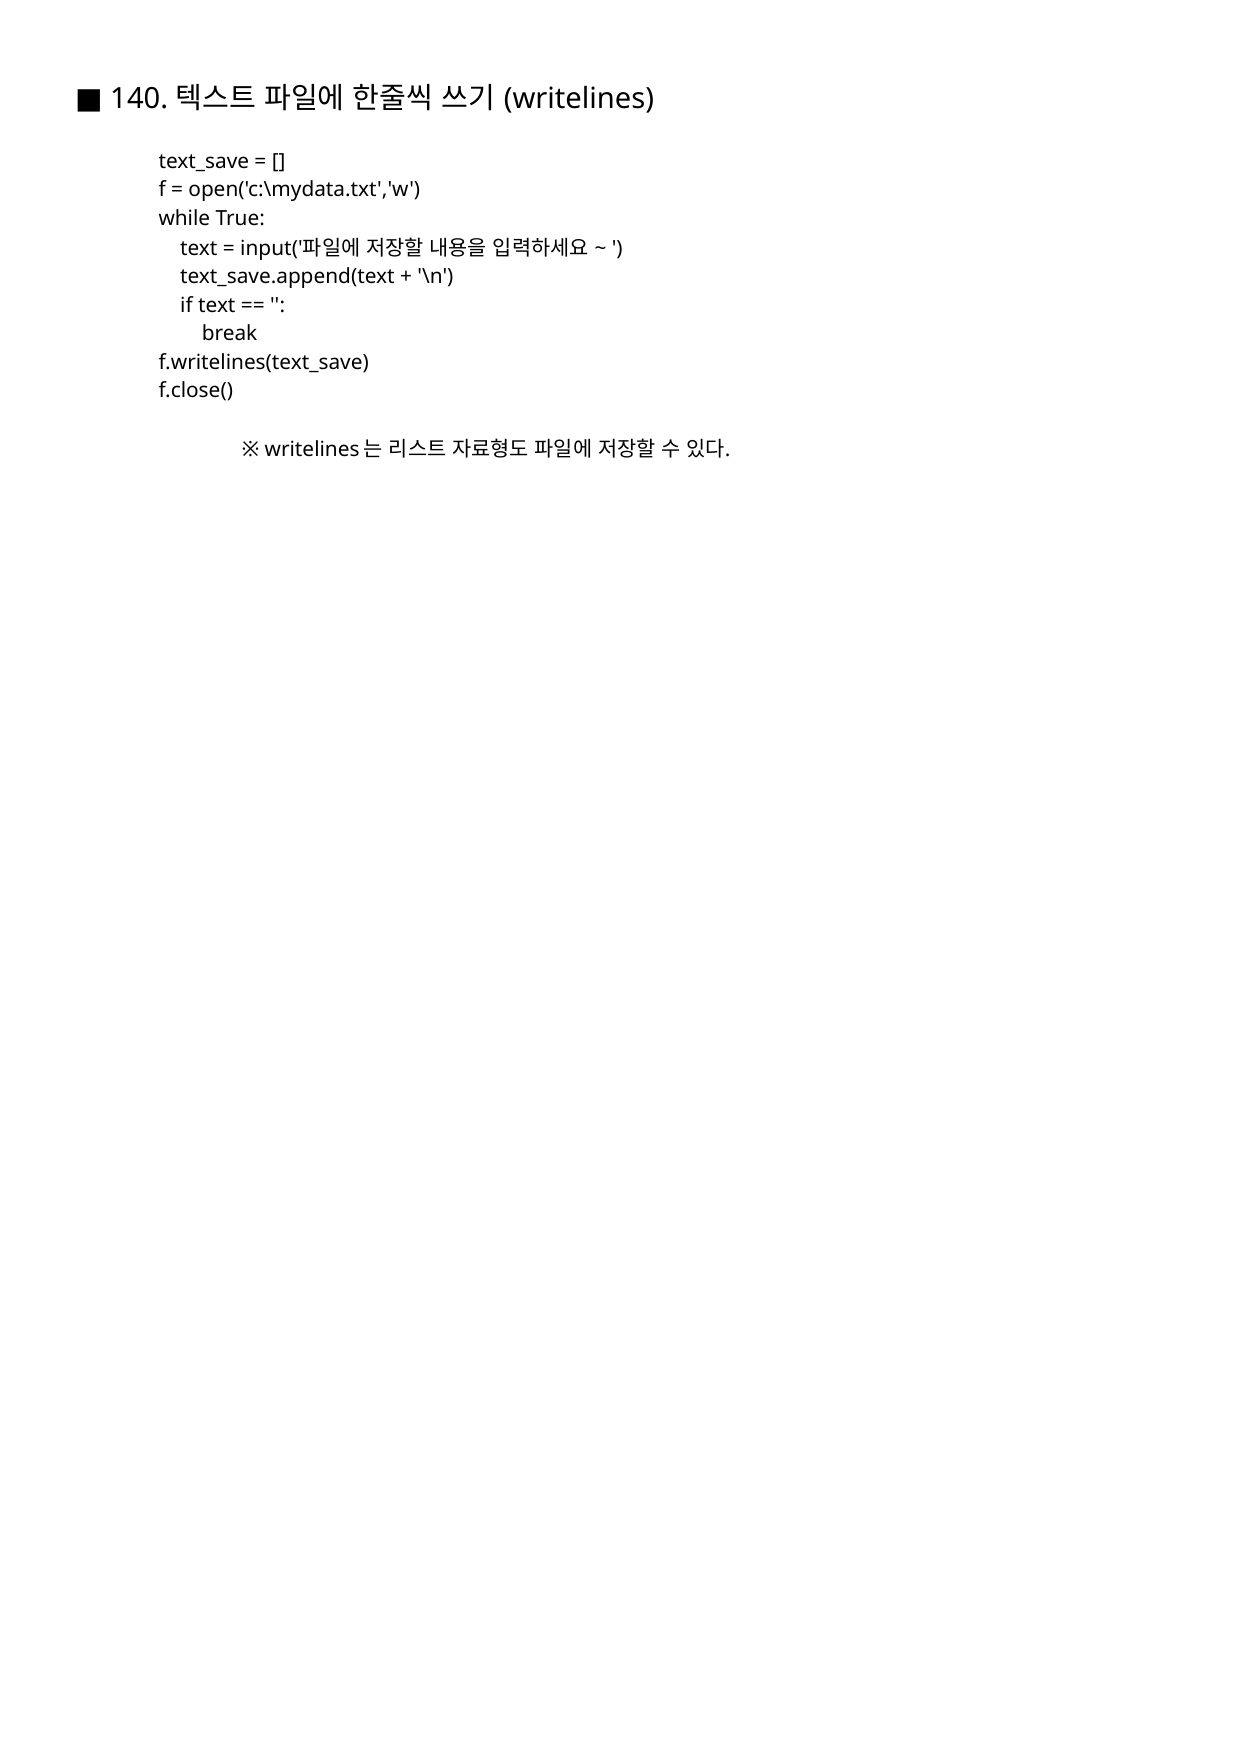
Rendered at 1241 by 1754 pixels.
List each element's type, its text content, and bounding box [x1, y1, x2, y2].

subtitle ■ 140. 텍스트 파일에 한줄씩 쓰기 (writelines) [75, 75, 1165, 117]
text f.close() [75, 375, 1165, 404]
text if text == '': [75, 290, 1165, 318]
text text_save = [] [75, 146, 1165, 174]
text text = input('파일에 저장할 내용을 입력하세요 ~ ') [75, 231, 1165, 261]
text ※ writelines는 리스트 자료형도 파일에 저장할 수 있다. [75, 432, 1165, 462]
text break [75, 318, 1165, 347]
text f.writelines(text_save) [75, 347, 1165, 375]
text f = open('c:\mydata.txt','w') [75, 174, 1165, 203]
text text_save.append(text + '\n') [75, 261, 1165, 290]
text while True: [75, 203, 1165, 231]
